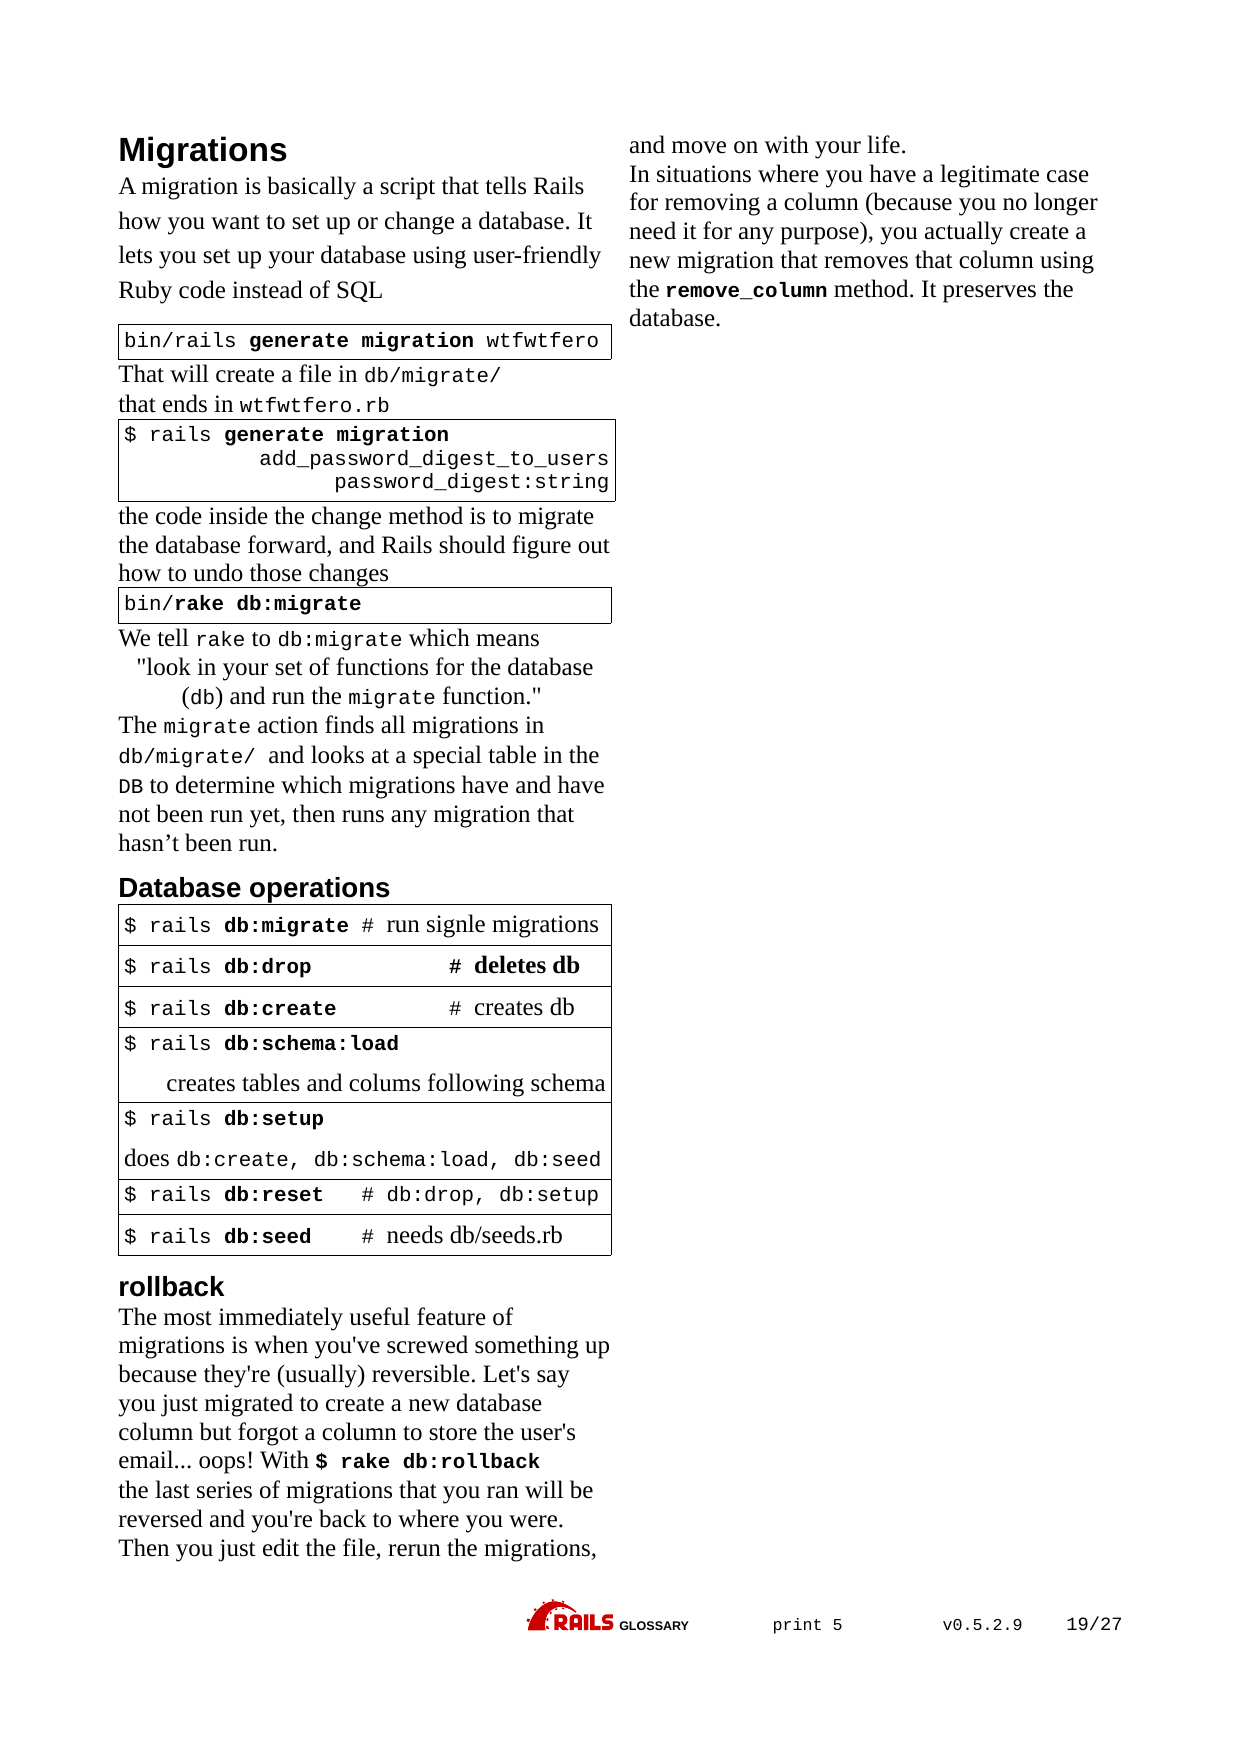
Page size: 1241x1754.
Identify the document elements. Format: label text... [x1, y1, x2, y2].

subtitle Migrations [118, 130, 611, 168]
text "look in your set of functions for the database (db) and run the migrate function." [118, 652, 611, 711]
text That will create a file in db/migrate/ [118, 360, 611, 389]
text We tell rake to db:migrate which means [118, 624, 611, 652]
text The most immediately useful feature of migrations is when you've screwed something up because they're (usually) reversible. Let's say you just migrated to create a new database column but forgot a column to store the user's email... oops! With $ rake db:rollback [118, 1302, 611, 1475]
table_cell $ rails db:reset # db:drop, db:setup [119, 1180, 611, 1214]
table_cell $ rails db:drop # deletes db [119, 946, 611, 986]
subtitle rollback [118, 1270, 611, 1302]
table_cell creates tables and colums following schema [119, 1062, 611, 1102]
table_cell $ rails db:create # creates db [119, 987, 611, 1027]
text and move on with your life. [629, 130, 1122, 159]
table_header $ rails db:migrate # run signle migrations [119, 905, 611, 944]
table_header bin/rails generate migration wtfwtfero [119, 325, 611, 359]
table_cell $ rails db:setup [119, 1103, 611, 1137]
text The migrate action finds all migrations in db/migrate/ and looks at a special table in the DB to determine which migrations have and have not been run yet, then runs any migration that hasn’t been run. [118, 711, 611, 857]
text In situations where you have a legitimate case for removing a column (because you no longer need it for any purpose), you actually create a new migration that removes that column using the remove_column method. It preserves the database. [629, 159, 1122, 332]
table_header $ rails generate migration add_password_digest_to_users password_digest:string [119, 420, 615, 501]
table_header bin/rake db:migrate [119, 588, 611, 622]
subtitle Database operations [118, 872, 611, 903]
text A migration is basically a script that tells Rails how you want to set up or change a database. It lets you set up your database using user-friendly Ruby code instead of SQL [118, 171, 611, 304]
text that ends in wtfwtfero.rb [118, 389, 611, 418]
text the code inside the change method is to migrate the database forward, and Rails should figure out how to undo those changes [118, 502, 611, 587]
table_cell does db:create, db:schema:load, db:seed [119, 1138, 611, 1178]
table_header $ rails db:seed # needs db/seeds.rb [119, 1215, 611, 1255]
text the last series of migrations that you ran will be reversed and you're back to where you were. Then you just edit the file, rerun the migrations, [118, 1475, 611, 1561]
table_cell $ rails db:schema:load [119, 1028, 611, 1062]
